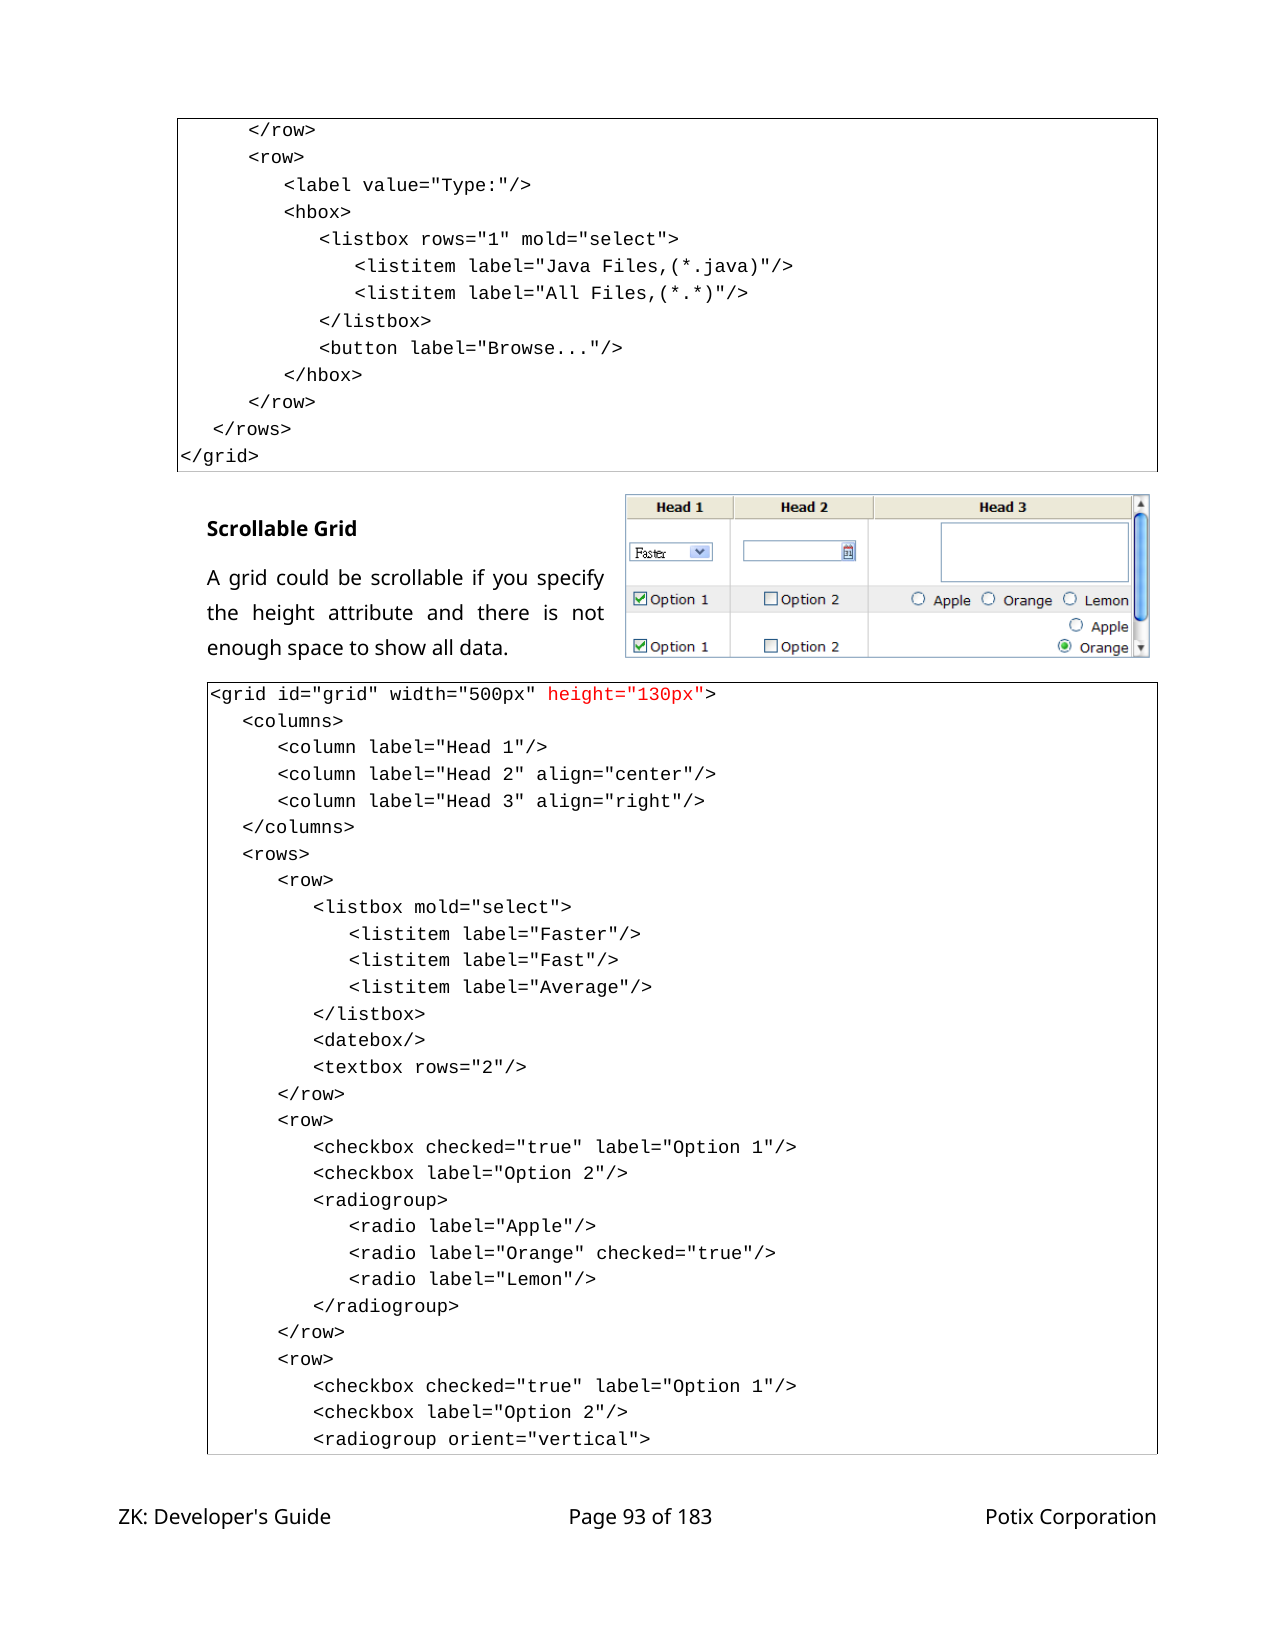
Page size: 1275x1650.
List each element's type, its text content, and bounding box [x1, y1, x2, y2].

text </grid> [178, 444, 1157, 471]
text <hbox> [178, 200, 1157, 224]
text </listbox> [178, 308, 1157, 333]
text </row> [178, 390, 1157, 414]
picture [622, 492, 1154, 661]
text <button label="Browse..."/> [178, 336, 1157, 360]
text </rows> [178, 417, 1157, 441]
text </row> [178, 119, 1157, 142]
text <listbox rows="1" mold="select"> [178, 227, 1157, 251]
text <listitem label="All Files,(*.*)"/> [178, 281, 1157, 306]
text </hbox> [178, 363, 1157, 387]
text </listbox> <datebox/> <textbox rows="2"/> </row> <row> <checkbox checked="true" label="Option 1"/> <checkbox label="Option 2"/> <radiogroup> <radio label="Apple"/> <radio label="Orange" checked="true"/> <radio label="Lemon"/> </radiogroup> </row> <row> <checkbox checked="true" label="Option 1"/> <checkbox label="Option 2"/> <radiogroup orient="vertical"> [208, 1002, 1157, 1454]
text <row> [178, 145, 1157, 169]
text <label value="Type:"/> [178, 172, 1157, 197]
text A grid could be scrollable if you specify the height attribute and there is not enough space to show all data. [207, 563, 1157, 662]
text <listitem label="Java Files,(*.java)"/> [178, 254, 1157, 278]
text <grid id="grid" width="500px" height="130px"> <columns> <column label="Head 1"/> <column label="Head 2" align="center"/> <column label="Head 3" align="right"/> </columns> <rows> <row> <listbox mold="select"> <listitem label="Faster"/> <listitem label="Fast"/> <listitem label="Average"/> [208, 683, 1157, 999]
subtitle Scrollable Grid [207, 514, 622, 542]
